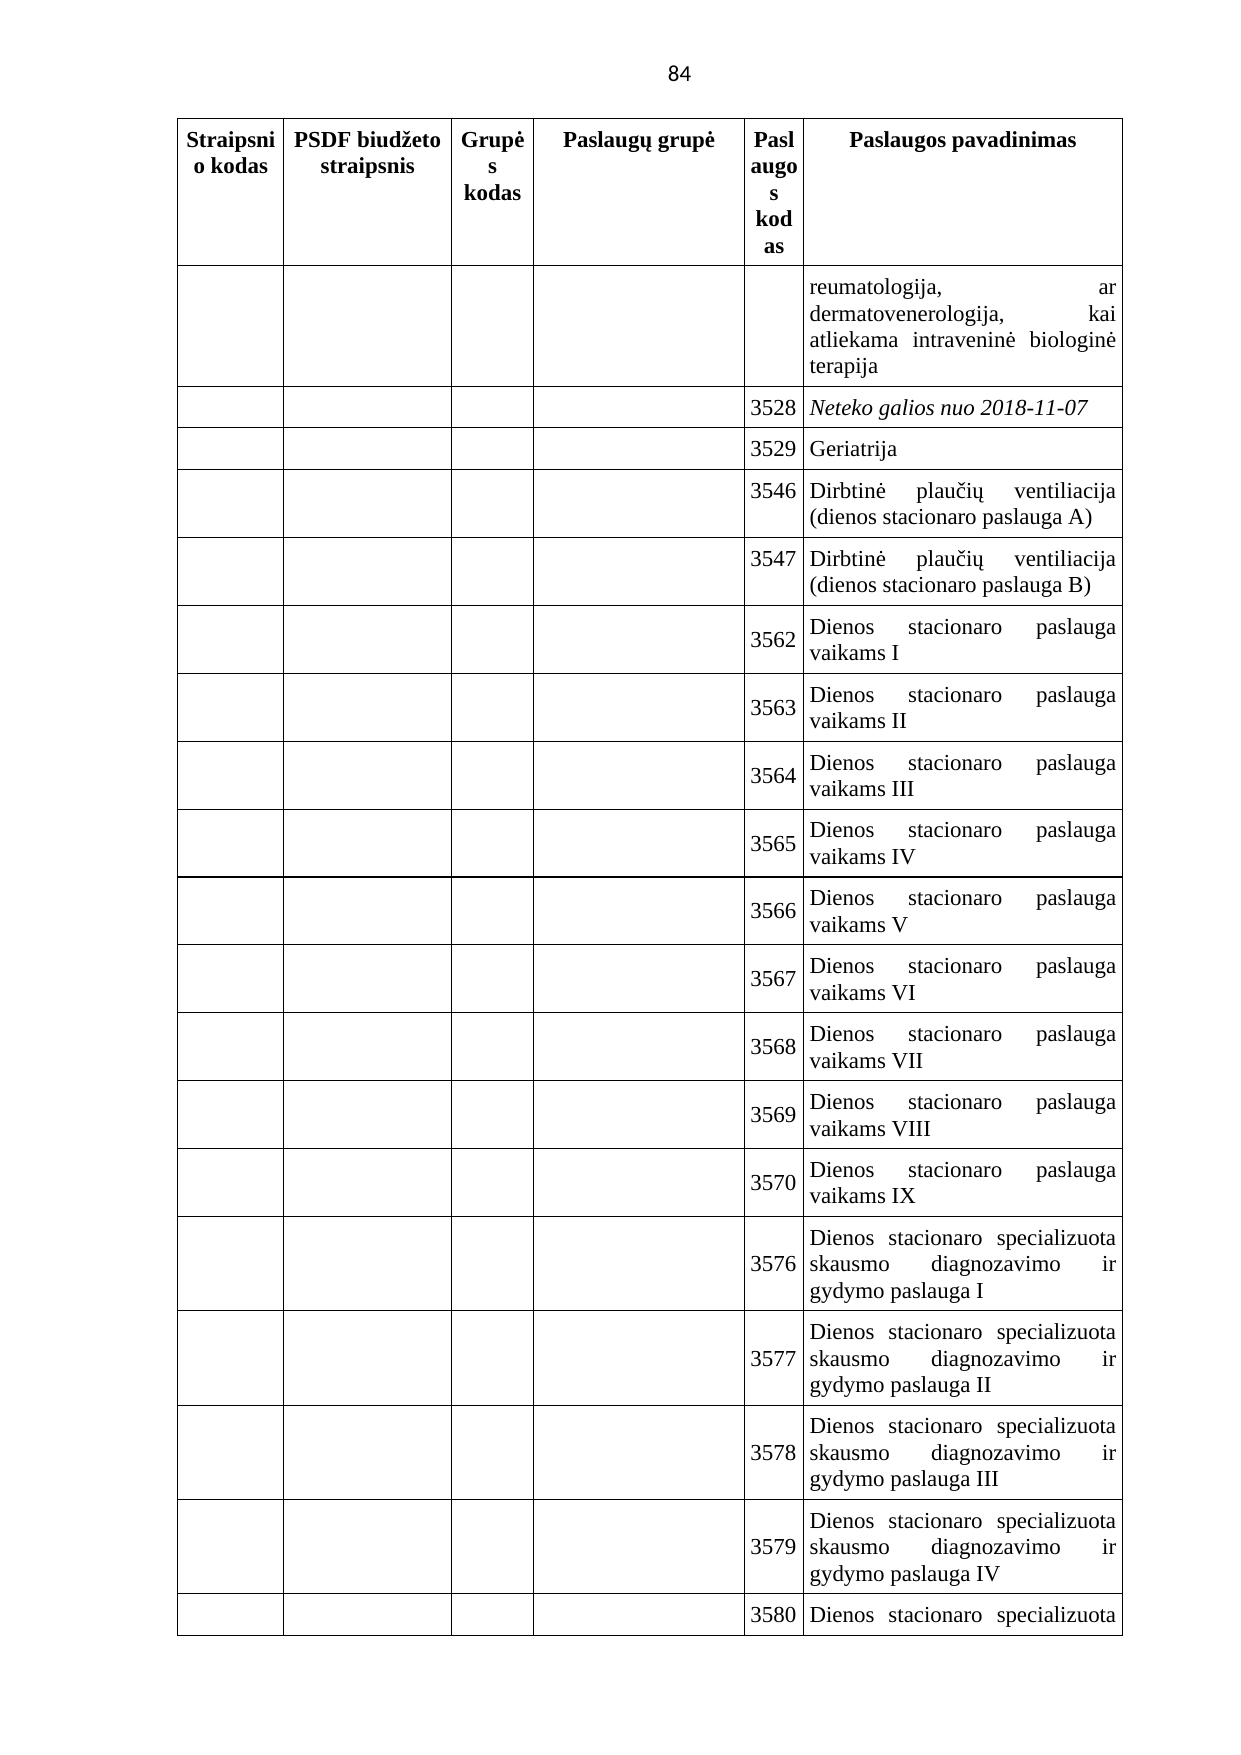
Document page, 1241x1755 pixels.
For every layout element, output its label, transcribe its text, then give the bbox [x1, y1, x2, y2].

table_cell [178, 470, 283, 537]
table_cell [452, 387, 533, 427]
table_cell [284, 538, 451, 605]
table_cell [284, 742, 451, 808]
table_cell 3563 [745, 674, 803, 741]
table_cell [284, 878, 451, 944]
table_cell 3566 [745, 878, 803, 944]
table_cell Dienos stacionaro paslauga vaikams II [804, 674, 1122, 741]
table_cell [178, 1406, 283, 1499]
table_cell [284, 810, 451, 876]
table_cell Dienos stacionaro specializuota skausmo diagnozavimo ir gydymo paslauga I [804, 1217, 1122, 1310]
table_cell [178, 945, 283, 1012]
table_cell [178, 1149, 283, 1216]
table_cell [534, 1500, 744, 1593]
table_cell Dienos stacionaro specializuota skausmo diagnozavimo ir gydymo paslauga II [804, 1311, 1122, 1404]
table_header Grupės kodas [452, 119, 533, 265]
table_cell [284, 1149, 451, 1216]
table_cell [452, 674, 533, 741]
table_cell 3562 [745, 606, 803, 673]
table_cell [284, 1594, 451, 1634]
table_cell Dienos stacionaro paslauga vaikams VIII [804, 1081, 1122, 1148]
table_cell [534, 1081, 744, 1148]
table_cell Dirbtinė plaučių ventiliacija (dienos stacionaro paslauga A) [804, 470, 1122, 537]
table_cell Dienos stacionaro specializuota [804, 1594, 1122, 1634]
table_cell 3570 [745, 1149, 803, 1216]
table_cell Dienos stacionaro paslauga vaikams VII [804, 1013, 1122, 1080]
table_cell [284, 1013, 451, 1080]
table_cell 3569 [745, 1081, 803, 1148]
table_cell [284, 387, 451, 427]
table_cell [452, 538, 533, 605]
table_cell [534, 387, 744, 427]
table_cell [178, 878, 283, 944]
table_cell Neteko galios nuo 2018-11-07 [804, 387, 1122, 427]
table_cell Dienos stacionaro paslauga vaikams IX [804, 1149, 1122, 1216]
table_cell [534, 606, 744, 673]
table_cell [452, 470, 533, 537]
table_cell [534, 1311, 744, 1404]
table_cell Dienos stacionaro specializuota skausmo diagnozavimo ir gydymo paslauga III [804, 1406, 1122, 1499]
table_cell [284, 428, 451, 469]
table_cell [452, 606, 533, 673]
table_cell Geriatrija [804, 428, 1122, 469]
table_cell [178, 266, 283, 386]
table_cell [178, 1217, 283, 1310]
table_cell [284, 945, 451, 1012]
table_cell 3568 [745, 1013, 803, 1080]
table_cell [452, 742, 533, 808]
table_cell Dienos stacionaro paslauga vaikams VI [804, 945, 1122, 1012]
table_cell Dienos stacionaro paslauga vaikams V [804, 878, 1122, 944]
table_cell [284, 470, 451, 537]
table_cell [534, 945, 744, 1012]
table_cell 3576 [745, 1217, 803, 1310]
table_cell [452, 1081, 533, 1148]
table_cell [745, 266, 803, 386]
table_cell Dienos stacionaro paslauga vaikams I [804, 606, 1122, 673]
table_header Paslaugos kodas [745, 119, 803, 265]
table_cell [534, 742, 744, 808]
table_cell [284, 606, 451, 673]
table_cell Dienos stacionaro paslauga vaikams III [804, 742, 1122, 808]
table_cell Dienos stacionaro specializuota skausmo diagnozavimo ir gydymo paslauga IV [804, 1500, 1122, 1593]
table_cell [178, 742, 283, 808]
table_cell Dirbtinė plaučių ventiliacija (dienos stacionaro paslauga B) [804, 538, 1122, 605]
table_cell [284, 1500, 451, 1593]
table_cell 3546 [745, 470, 803, 537]
table_cell 3564 [745, 742, 803, 808]
table_cell [534, 470, 744, 537]
table_cell [178, 810, 283, 876]
table_cell [452, 1594, 533, 1634]
table_cell [452, 1217, 533, 1310]
table_cell [284, 1406, 451, 1499]
table_cell [534, 1217, 744, 1310]
table_cell 3578 [745, 1406, 803, 1499]
table_cell [452, 945, 533, 1012]
table_cell [534, 674, 744, 741]
table_cell [178, 1081, 283, 1148]
table_cell [284, 266, 451, 386]
table_cell [284, 1217, 451, 1310]
table_cell [452, 1500, 533, 1593]
table_cell 3579 [745, 1500, 803, 1593]
table_cell 3580 [745, 1594, 803, 1634]
table_cell [534, 266, 744, 386]
table_cell [178, 674, 283, 741]
table_cell 3528 [745, 387, 803, 427]
table_cell [178, 606, 283, 673]
table_cell [284, 674, 451, 741]
table_cell 3547 [745, 538, 803, 605]
table_cell [284, 1081, 451, 1148]
table_header PSDF biudžeto straipsnis [284, 119, 451, 265]
table_cell [452, 1149, 533, 1216]
table_cell [178, 1013, 283, 1080]
table_cell [452, 810, 533, 876]
table_cell [178, 1311, 283, 1404]
table_cell Dienos stacionaro paslauga vaikams IV [804, 810, 1122, 876]
table_cell [178, 387, 283, 427]
table_cell [452, 1406, 533, 1499]
table_cell [534, 428, 744, 469]
table_cell [178, 1594, 283, 1634]
table_header Paslaugos pavadinimas [804, 119, 1122, 265]
table_cell 3577 [745, 1311, 803, 1404]
table_cell [534, 1149, 744, 1216]
table_cell [534, 538, 744, 605]
table_cell [452, 1311, 533, 1404]
table_cell [452, 266, 533, 386]
table_cell [452, 878, 533, 944]
table_cell [284, 1311, 451, 1404]
table_cell [452, 1013, 533, 1080]
table_cell [178, 428, 283, 469]
table_cell [452, 428, 533, 469]
table_cell [534, 1406, 744, 1499]
table_cell [534, 1594, 744, 1634]
table_cell [534, 1013, 744, 1080]
table_cell 3529 [745, 428, 803, 469]
table_header Straipsnio kodas [178, 119, 283, 265]
table_cell [534, 878, 744, 944]
table_cell 3567 [745, 945, 803, 1012]
table_header Paslaugų grupė [534, 119, 744, 265]
table_cell reumatologija, ar dermatovenerologija, kai atliekama intraveninė biologinė terapija [804, 266, 1122, 386]
table_cell [178, 538, 283, 605]
table_cell [534, 810, 744, 876]
table_cell 3565 [745, 810, 803, 876]
table_cell [178, 1500, 283, 1593]
